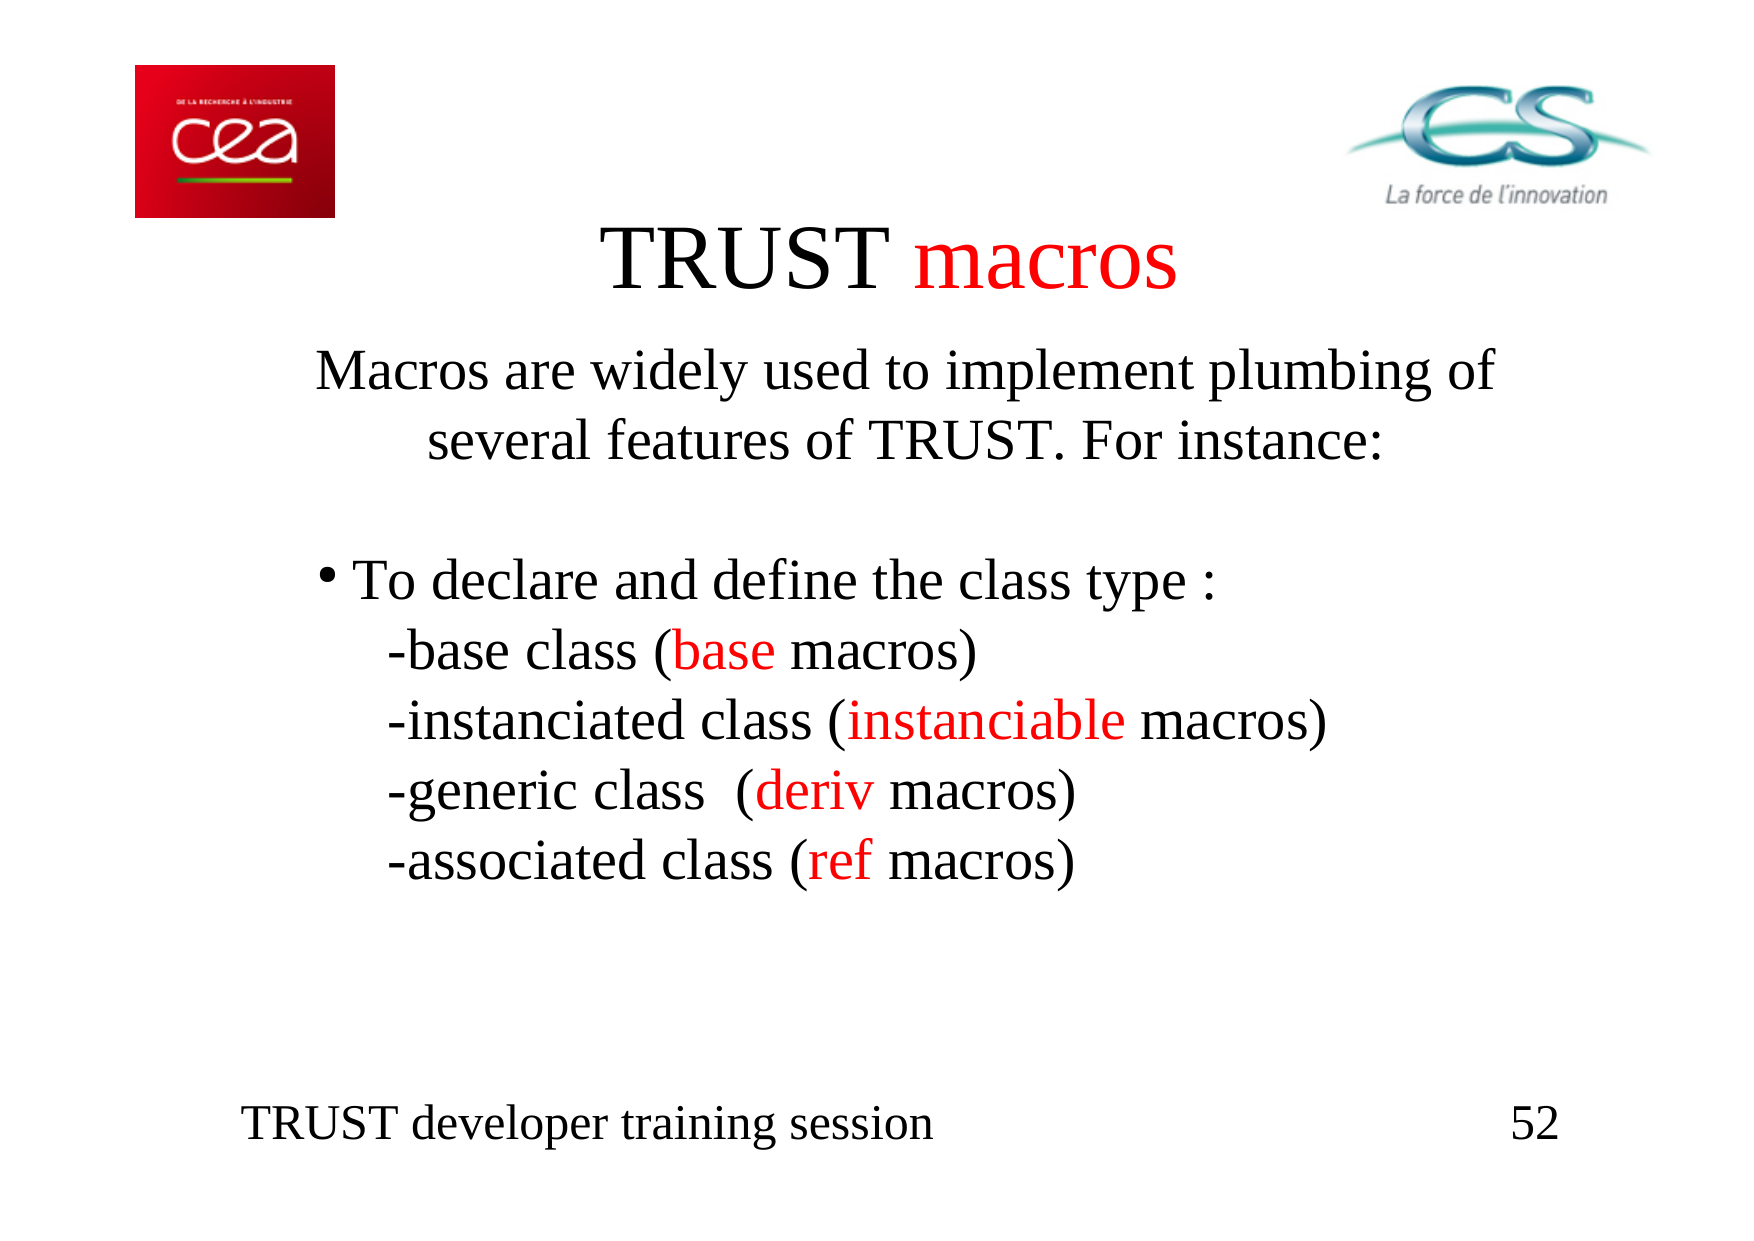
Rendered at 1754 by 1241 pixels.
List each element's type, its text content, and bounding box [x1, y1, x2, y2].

title TRUST macros [225, 158, 1577, 346]
picture [135, 65, 335, 218]
text_box Macros are widely used to implement plumbing of several features of TRUST. For instance: To declare and define the class type : -base class (base macros) -instanciated class (instanciable macros) -generic class (deriv macros) -associated class (ref macros) [231, 323, 1581, 970]
picture [1340, 73, 1662, 218]
